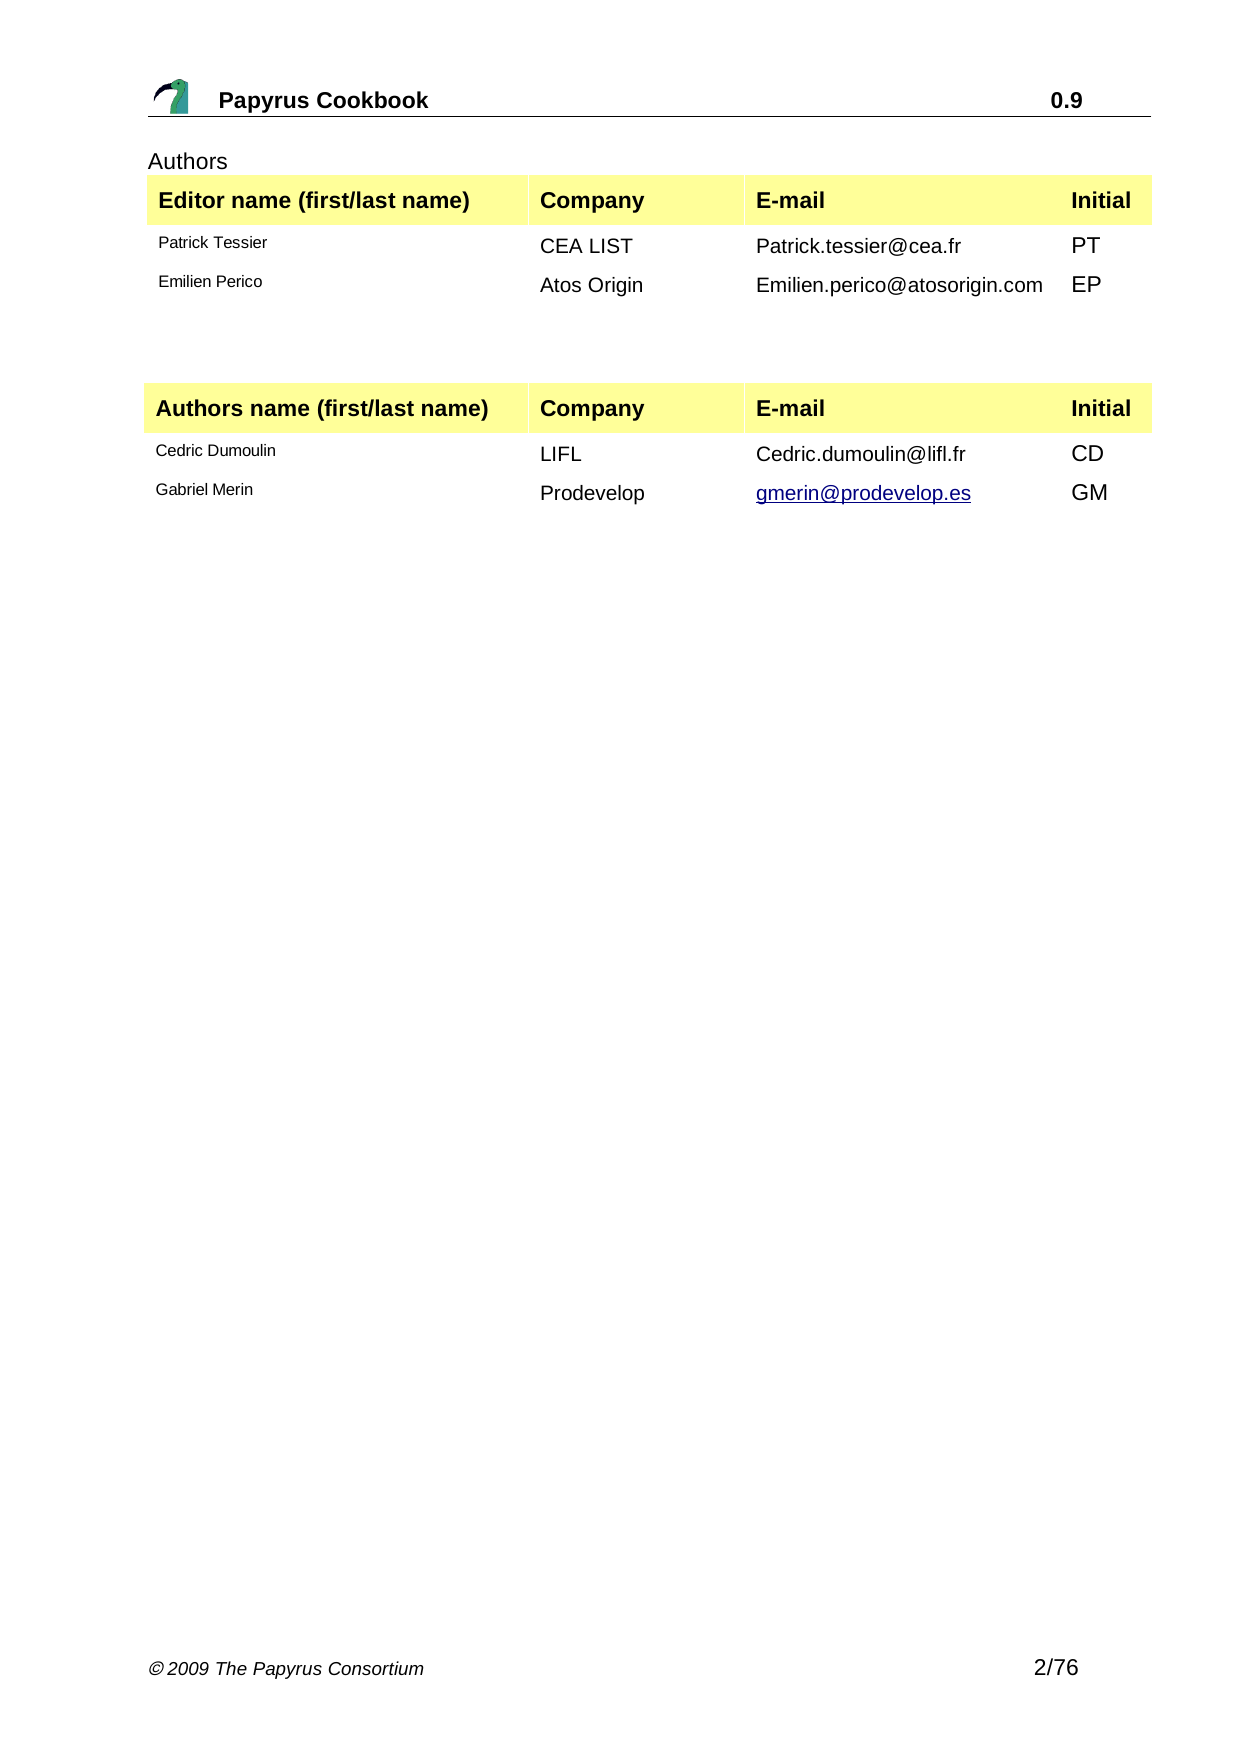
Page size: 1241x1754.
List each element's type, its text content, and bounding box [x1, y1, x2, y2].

table_cell [529, 511, 744, 550]
table_cell Patrick.tessier@cea.fr [745, 225, 1060, 264]
table_cell PT [1060, 225, 1152, 264]
table_cell CD [1060, 433, 1152, 472]
table_cell CEA LIST [529, 225, 744, 264]
table_header Initial [1060, 383, 1152, 433]
table_cell EP [1060, 264, 1152, 303]
table_header E-mail [745, 175, 1060, 225]
table_header Initial [1060, 175, 1152, 225]
table_cell Patrick Tessier [147, 225, 528, 264]
table_header Authors name (first/last name) [144, 383, 528, 433]
table_header E-mail [745, 383, 1060, 433]
table_header Editor name (first/last name) [147, 175, 528, 225]
table_cell [1060, 511, 1152, 550]
table_cell [745, 511, 1060, 550]
table_cell Gabriel Merin [144, 472, 528, 511]
table_cell GM [1060, 472, 1152, 511]
table_cell Emilien Perico [147, 264, 528, 303]
table_cell gmerin@prodevelop.es [745, 472, 1060, 511]
table_header Company [529, 175, 744, 225]
picture [153, 79, 189, 114]
table_cell Cedric.dumoulin@lifl.fr [745, 433, 1060, 472]
table_header Company [529, 383, 744, 433]
table_cell Atos Origin [529, 264, 744, 303]
table_cell Emilien.perico@atosorigin.com [745, 264, 1060, 303]
table_cell Prodevelop [529, 472, 744, 511]
table_cell LIFL [529, 433, 744, 472]
table_cell Cedric Dumoulin [144, 433, 528, 472]
text Authors [148, 148, 1151, 175]
table_cell [144, 511, 528, 550]
